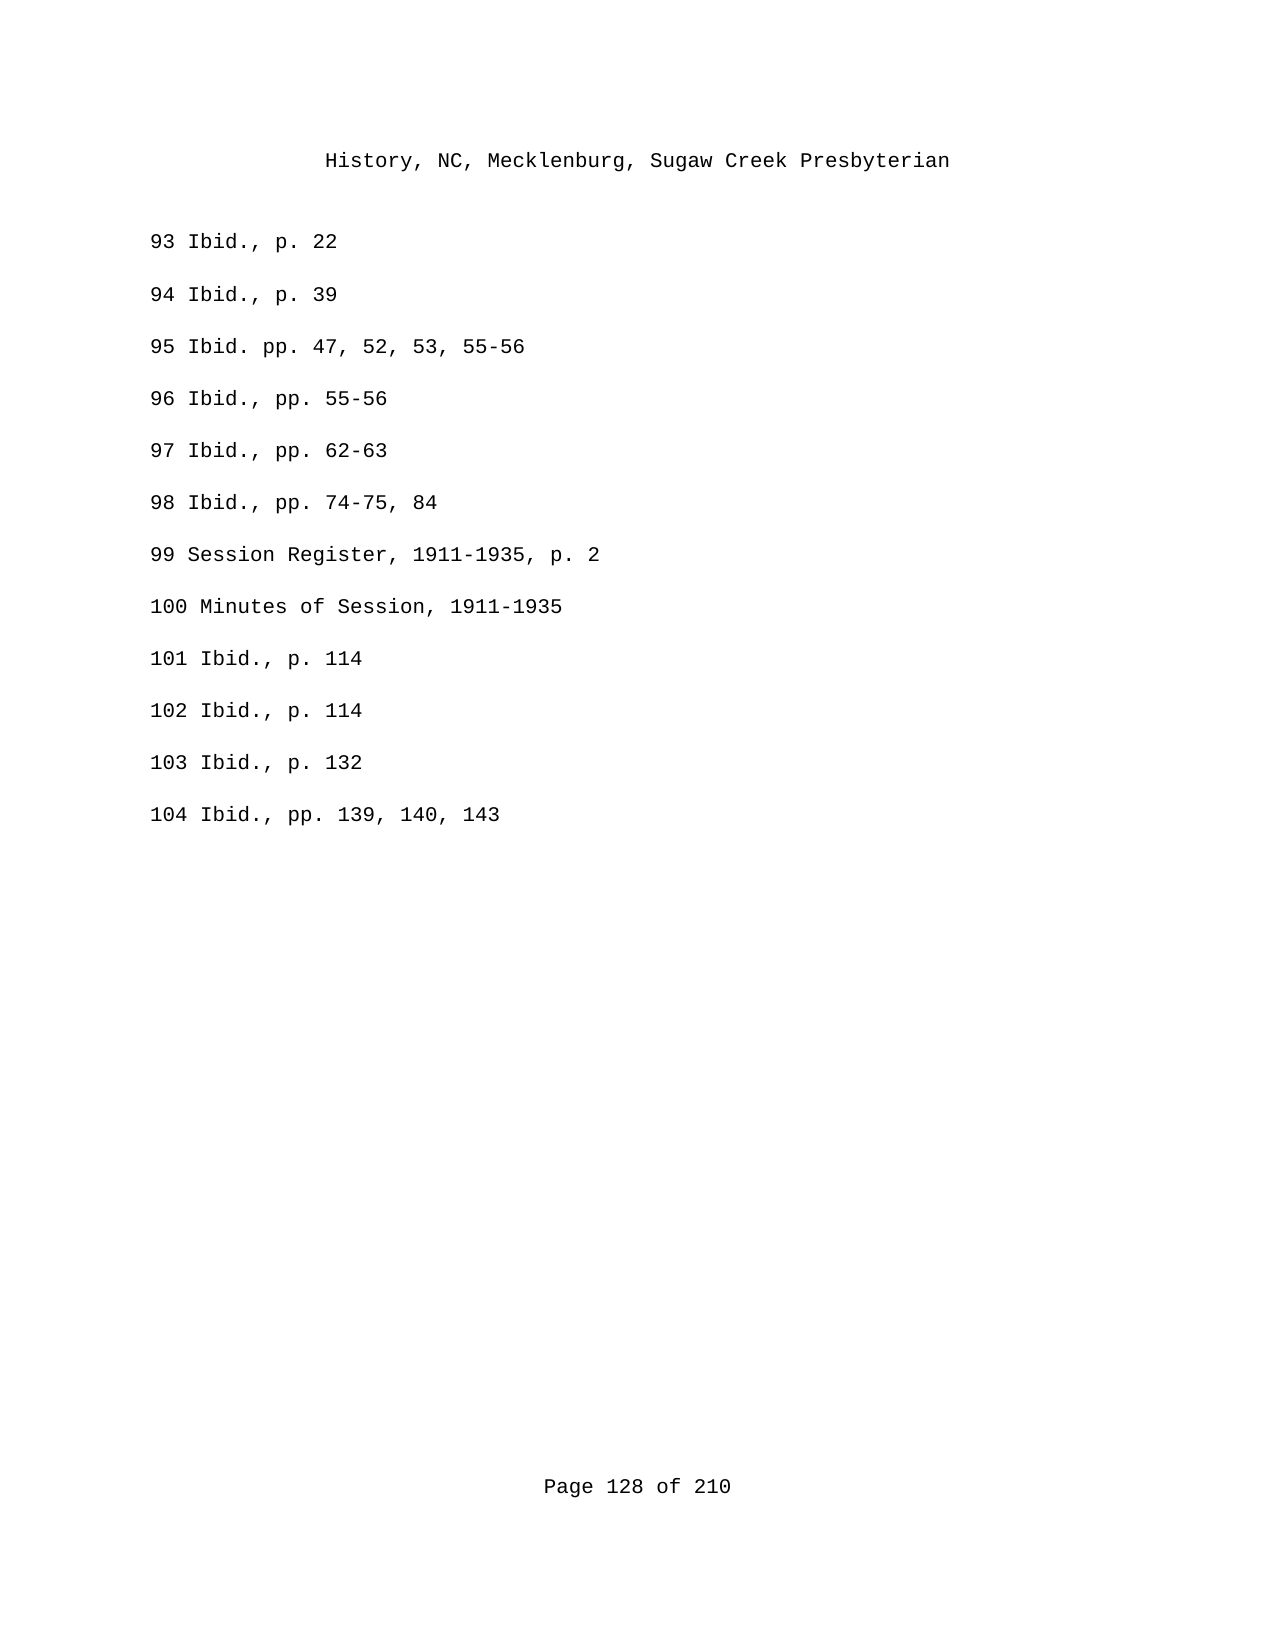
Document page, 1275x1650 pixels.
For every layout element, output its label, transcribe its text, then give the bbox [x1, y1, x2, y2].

text 104 Ibid., pp. 139, 140, 143 [150, 804, 1125, 828]
text 100 Minutes of Session, 1911-1935 [150, 596, 1125, 620]
text 97 Ibid., pp. 62-63 [150, 440, 1125, 463]
text 103 Ibid., p. 132 [150, 752, 1125, 776]
text 93 Ibid., p. 22 [150, 232, 1125, 255]
text 98 Ibid., pp. 74-75, 84 [150, 492, 1125, 516]
text 99 Session Register, 1911-1935, p. 2 [150, 544, 1125, 568]
text 101 Ibid., p. 114 [150, 648, 1125, 672]
text 94 Ibid., p. 39 [150, 284, 1125, 307]
text 96 Ibid., pp. 55-56 [150, 388, 1125, 411]
text 102 Ibid., p. 114 [150, 700, 1125, 724]
text 95 Ibid. pp. 47, 52, 53, 55-56 [150, 336, 1125, 359]
